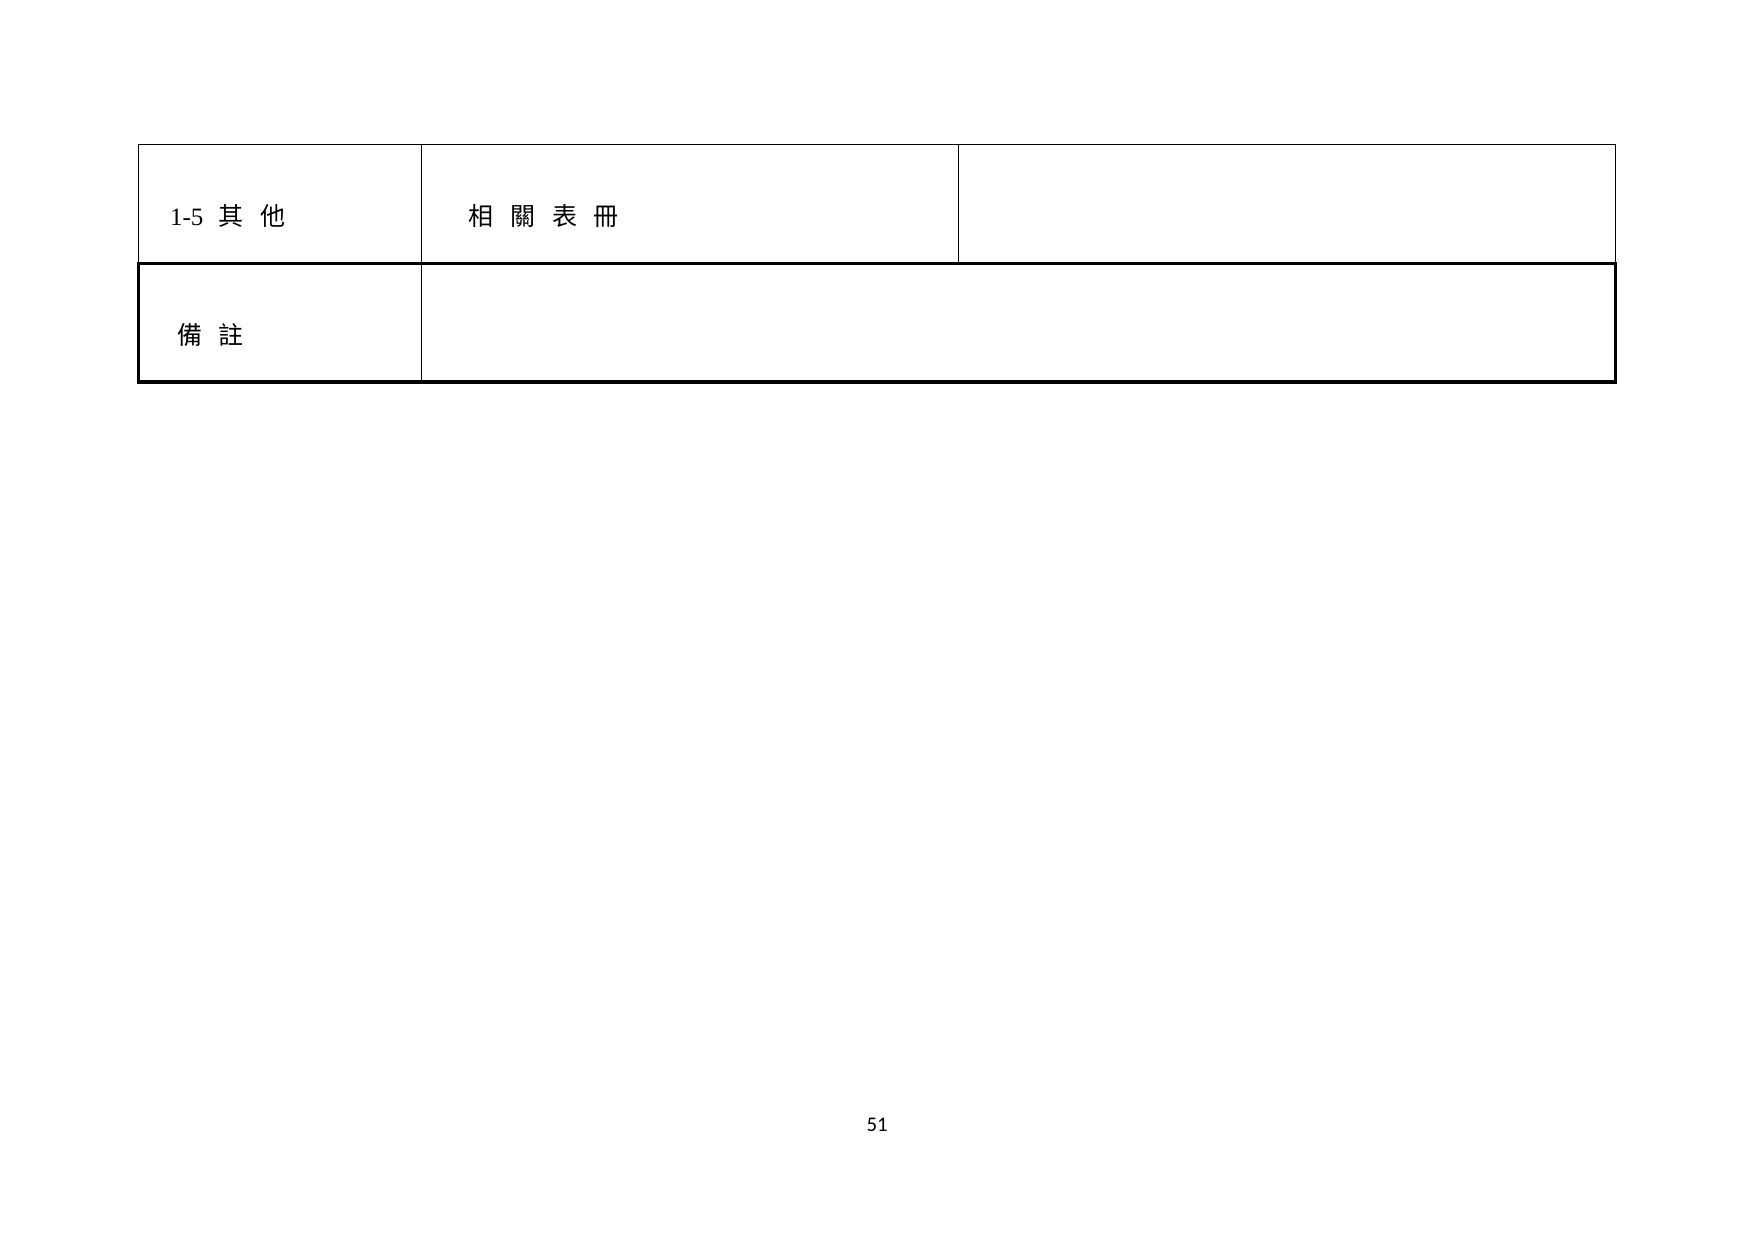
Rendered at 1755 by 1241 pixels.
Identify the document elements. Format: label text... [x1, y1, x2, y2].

table_cell 相關表冊 [422, 145, 958, 262]
table_cell 1-5 其他 [139, 145, 421, 262]
table_cell [959, 145, 1615, 262]
table_cell 備註 [140, 265, 421, 380]
table_cell [422, 265, 1614, 380]
